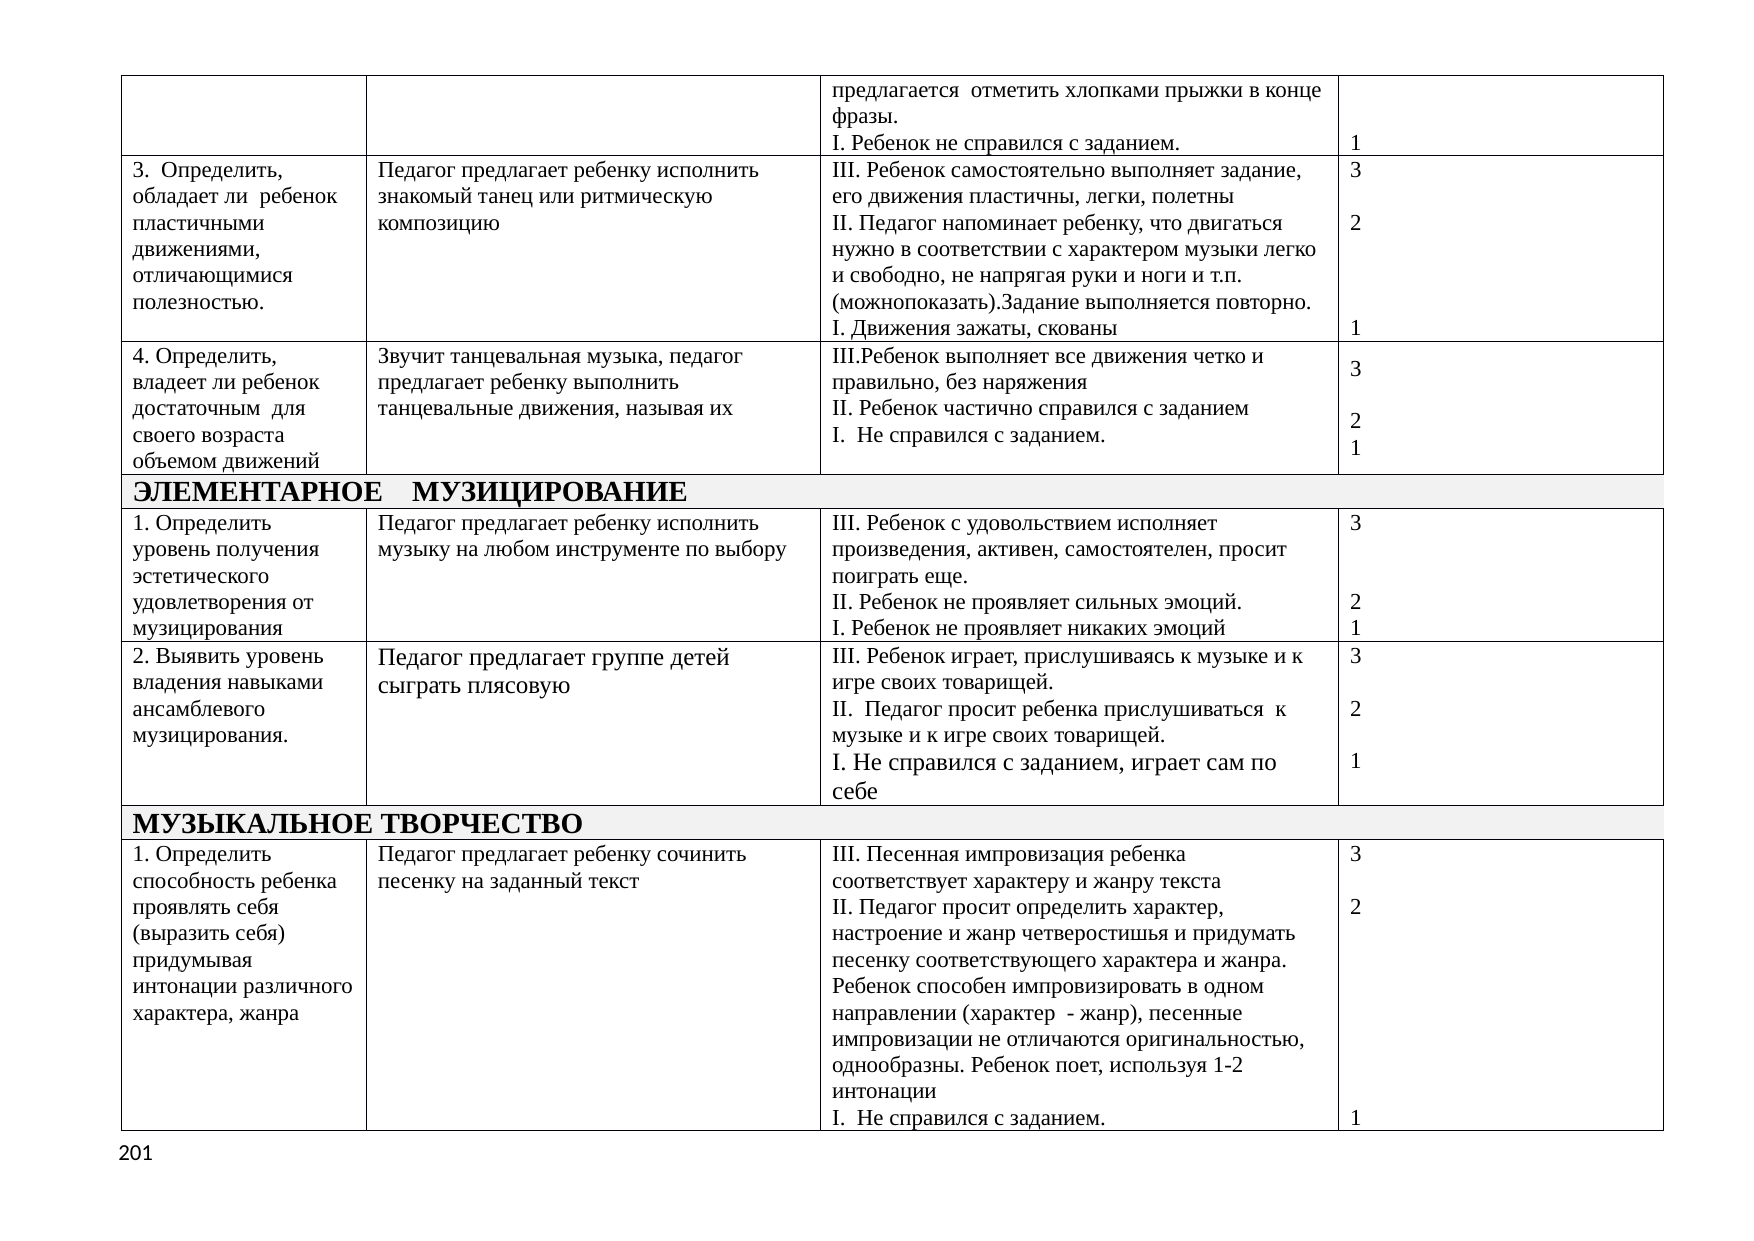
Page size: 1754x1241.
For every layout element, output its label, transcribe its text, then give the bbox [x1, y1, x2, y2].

table_cell 3. Определить, обладает ли ребенок пластичными движениями, отличающимися полезностью. [122, 156, 366, 341]
table_cell Звучит танцевальная музыка, педагог предлагает ребенку выполнить танцевальные движения, называя их [367, 342, 820, 473]
table_cell Педагог предлагает ребенку сочинить песенку на заданный текст [367, 840, 820, 1130]
table_cell Педагог предлагает ребенку исполнить знакомый танец или ритмическую композицию [367, 156, 820, 341]
table_cell МУЗЫКАЛЬНОЕ ТВОРЧЕСТВО [122, 806, 1664, 839]
table_cell III. Песенная импровизация ребенка соответствует характеру и жанру текста II. Педагог просит определить характер, настроение и жанр четверостишья и придумать песенку соответствующего характера и жанра. Ребенок способен импровизировать в одном направлении (характер - жанр), песенные импровизации не отличаются оригинальностью, однообразны. Ребенок поет, используя 1-2 интонации I. Не справился с заданием. [821, 840, 1338, 1130]
table_cell ЭЛЕМЕНТАРНОЕ МУЗИЦИРОВАНИЕ [122, 475, 1664, 508]
table_cell 3 2 1 [1339, 342, 1663, 473]
table_cell III. Ребенок играет, прислушиваясь к музыке и к игре своих товарищей. II. Педагог просит ребенка прислушиваться к музыке и к игре своих товарищей. I. Не справился с заданием, играет сам по себе [821, 642, 1338, 805]
table_cell 3 2 1 [1339, 840, 1663, 1130]
table_cell [367, 76, 820, 155]
table_cell Педагог предлагает группе детей сыграть плясовую [367, 642, 820, 805]
table_cell Педагог предлагает ребенку исполнить музыку на любом инструменте по выбору [367, 509, 820, 641]
table_cell 3 2 1 [1339, 156, 1663, 341]
table_cell предлагается отметить хлопками прыжки в конце фразы. I. Ребенок не справился с заданием. [821, 76, 1338, 155]
table_cell 1. Определить способность ребенка проявлять себя (выразить себя) придумывая интонации различного характера, жанра [122, 840, 366, 1130]
table_cell 4. Определить, владеет ли ребенок достаточным для своего возраста объемом движений [122, 342, 366, 473]
table_cell III. Ребенок с удовольствием исполняет произведения, активен, самостоятелен, просит поиграть еще. II. Ребенок не проявляет сильных эмоций. I. Ребенок не проявляет никаких эмоций [821, 509, 1338, 641]
table_cell [122, 76, 366, 155]
table_cell 1. Определить уровень получения эстетического удовлетворения от музицирования [122, 509, 366, 641]
table_cell 1 [1339, 76, 1663, 155]
table_cell III.Ребенок выполняет все движения четко и правильно, без наряжения II. Ребенок частично справился с заданием I. Не справился с заданием. [821, 342, 1338, 473]
table_cell 3 2 1 [1339, 642, 1663, 805]
table_cell 2. Выявить уровень владения навыками ансамблевого музицирования. [122, 642, 366, 805]
table_cell 3 2 1 [1339, 509, 1663, 641]
table_cell III. Ребенок самостоятельно выполняет задание, его движения пластичны, легки, полетны II. Педагог напоминает ребенку, что двигаться нужно в соответствии с характером музыки легко и свободно, не напрягая руки и ноги и т.п. (можнопоказать).Задание выполняется повторно. I. Движения зажаты, скованы [821, 156, 1338, 341]
